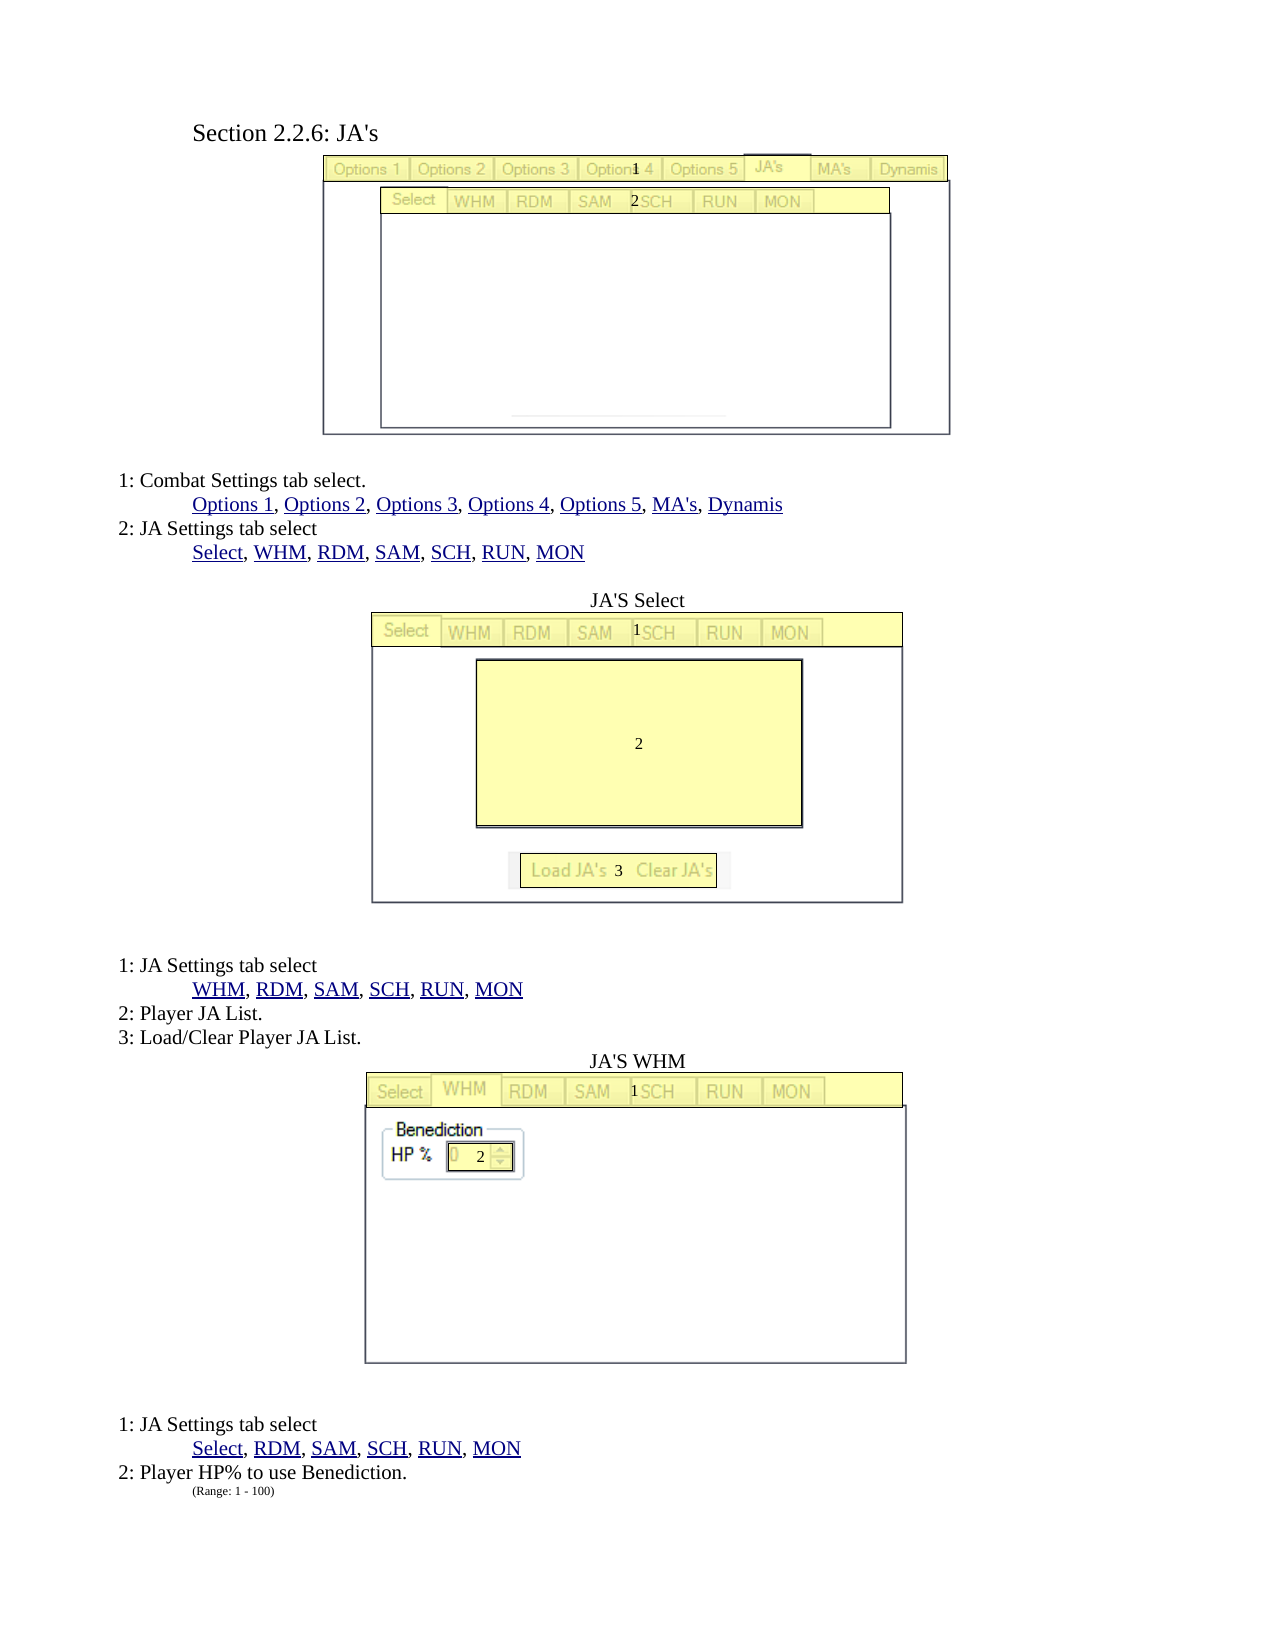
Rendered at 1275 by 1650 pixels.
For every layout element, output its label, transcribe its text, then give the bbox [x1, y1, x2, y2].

text JA'S Select [118, 588, 1157, 612]
text 2: Player HP% to use Benediction. [118, 1460, 1157, 1484]
picture [364, 612, 911, 905]
text 1: JA Settings tab select [118, 952, 1157, 977]
text Options 1, Options 2, Options 3, Options 4, Options 5, MA's, Dynamis [118, 492, 1157, 516]
text Section 2.2.6: JA's [118, 118, 1157, 147]
text 1: Combat Settings tab select. [118, 468, 1157, 492]
text 1: JA Settings tab select [118, 1412, 1157, 1436]
text 3: Load/Clear Player JA List. [118, 1025, 1157, 1049]
picture [317, 146, 958, 439]
text WHM, RDM, SAM, SCH, RUN, MON [118, 977, 1157, 1001]
text 2: Player JA List. [118, 1001, 1157, 1025]
text JA'S WHM [118, 1049, 1157, 1073]
picture [357, 1072, 918, 1364]
text 2: JA Settings tab select [118, 516, 1157, 540]
text Select, WHM, RDM, SAM, SCH, RUN, MON [118, 540, 1157, 564]
text (Range: 1 - 100) [118, 1484, 1157, 1498]
text Select, RDM, SAM, SCH, RUN, MON [118, 1436, 1157, 1460]
